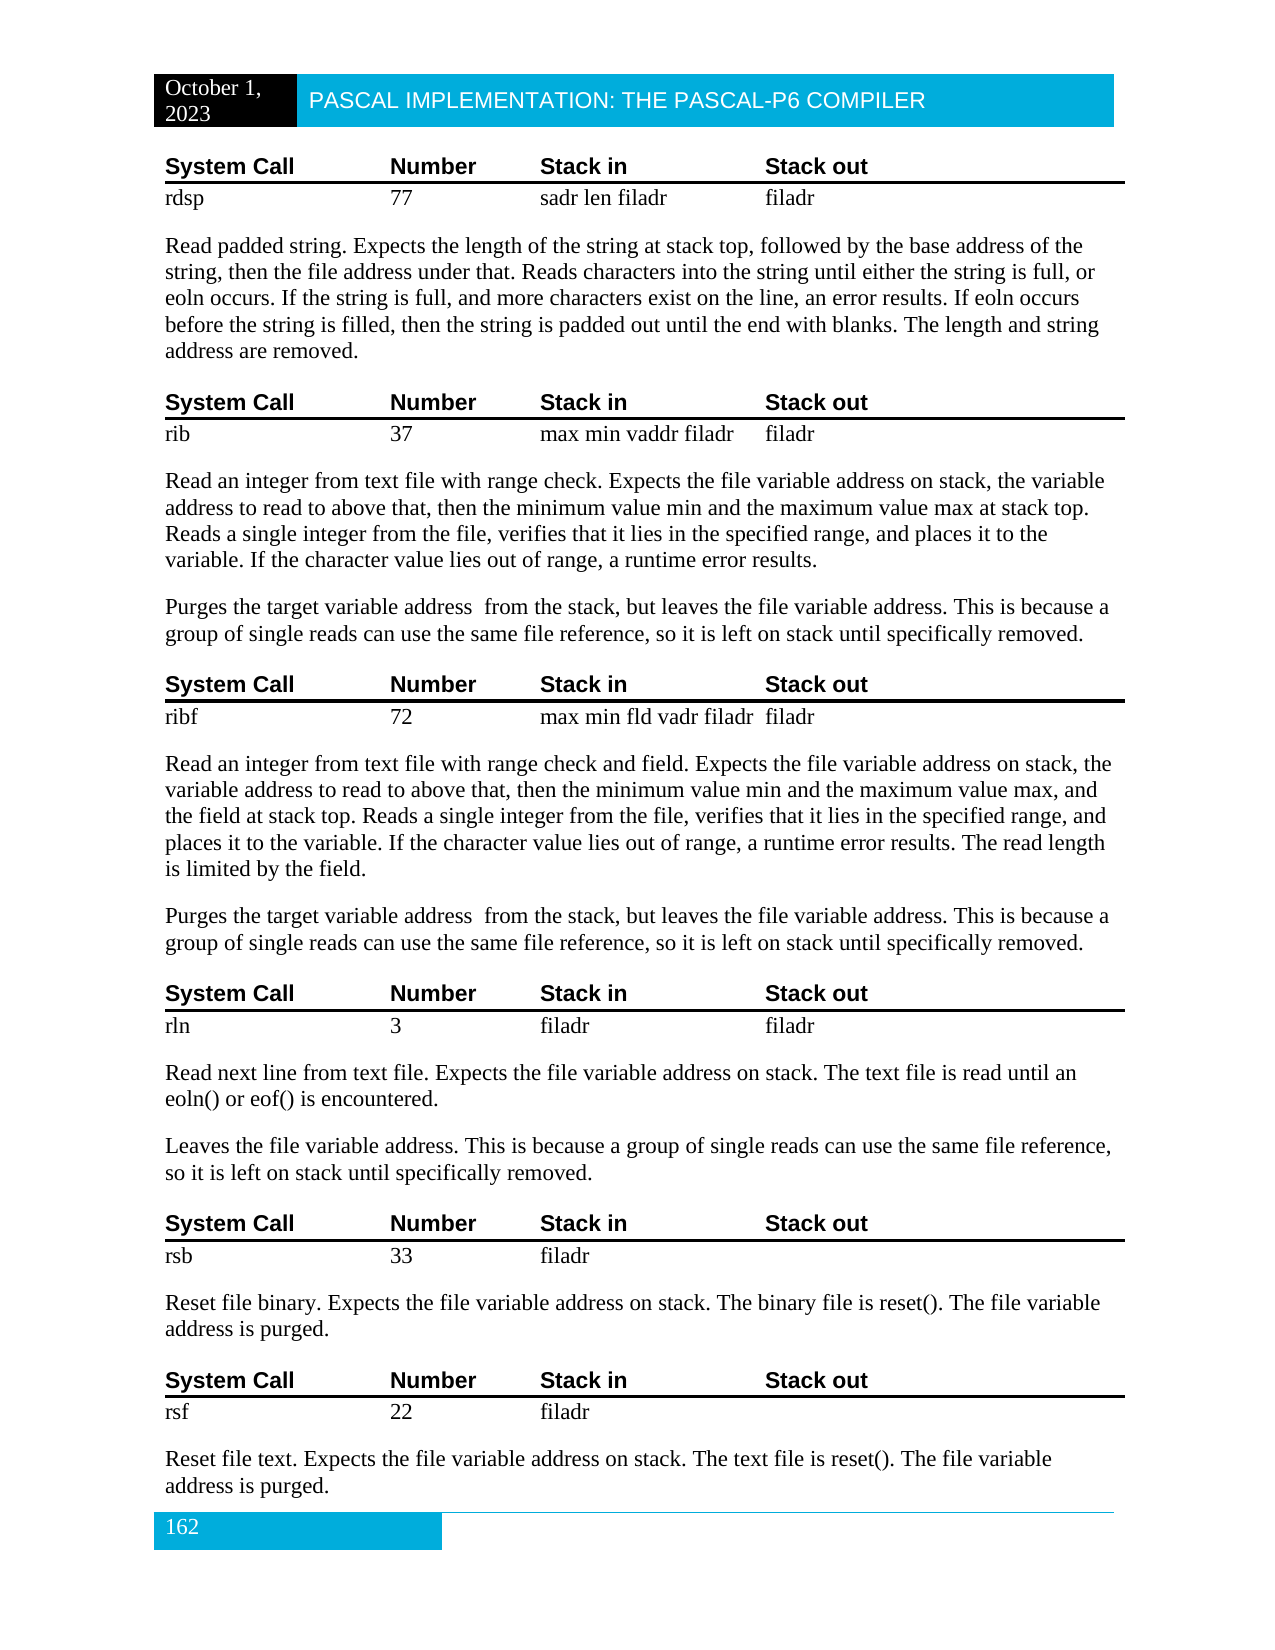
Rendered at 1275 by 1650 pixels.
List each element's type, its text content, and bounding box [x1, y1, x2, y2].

text rsb 33 filadr [165, 1242, 1125, 1268]
text Read padded string. Expects the length of the string at stack top, followed by the base address of the string, then the file address under that. Reads characters into the string until either the string is full, or eoln occurs. If the string is full, and more characters exist on the line, an error results. If eoln occurs before the string is filled, then the string is padded out until the end with blanks. The length and string address are removed. [165, 232, 1125, 363]
text System Call Number Stack in Stack out [165, 1210, 1125, 1239]
text System Call Number Stack in Stack out [165, 1367, 1125, 1395]
text Leaves the file variable address. This is because a group of single reads can use the same file reference, so it is left on stack until specifically removed. [165, 1132, 1125, 1185]
text Purges the target variable address from the stack, but leaves the file variable address. This is because a group of single reads can use the same file reference, so it is left on stack until specifically removed. [165, 902, 1125, 955]
text Read next line from text file. Expects the file variable address on stack. The text file is read until an eoln() or eof() is encountered. [165, 1059, 1125, 1112]
text System Call Number Stack in Stack out [165, 388, 1125, 417]
text Purges the target variable address from the stack, but leaves the file variable address. This is because a group of single reads can use the same file reference, so it is left on stack until specifically removed. [165, 593, 1125, 646]
text System Call Number Stack in Stack out [165, 153, 1125, 181]
text Read an integer from text file with range check and field. Expects the file variable address on stack, the variable address to read to above that, then the minimum value min and the maximum value max, and the field at stack top. Reads a single integer from the file, verifies that it lies in the specified range, and places it to the variable. If the character value lies out of range, a runtime error results. The read length is limited by the field. [165, 750, 1125, 882]
text rln 3 filadr filadr [165, 1012, 1125, 1038]
text Read an integer from text file with range check. Expects the file variable address on stack, the variable address to read to above that, then the minimum value min and the maximum value max at stack top. Reads a single integer from the file, verifies that it lies in the specified range, and places it to the variable. If the character value lies out of range, a runtime error results. [165, 467, 1125, 573]
text rdsp 77 sadr len filadr filadr [165, 184, 1125, 211]
text rib 37 max min vaddr filadr filadr [165, 420, 1125, 446]
text Reset file text. Expects the file variable address on stack. The text file is reset(). The file variable address is purged. [165, 1445, 1125, 1498]
text System Call Number Stack in Stack out [165, 980, 1125, 1009]
text Reset file binary. Expects the file variable address on stack. The binary file is reset(). The file variable address is purged. [165, 1289, 1125, 1342]
text ribf 72 max min fld vadr filadr filadr [165, 703, 1125, 729]
text System Call Number Stack in Stack out [165, 671, 1125, 699]
text rsf 22 filadr [165, 1398, 1125, 1424]
